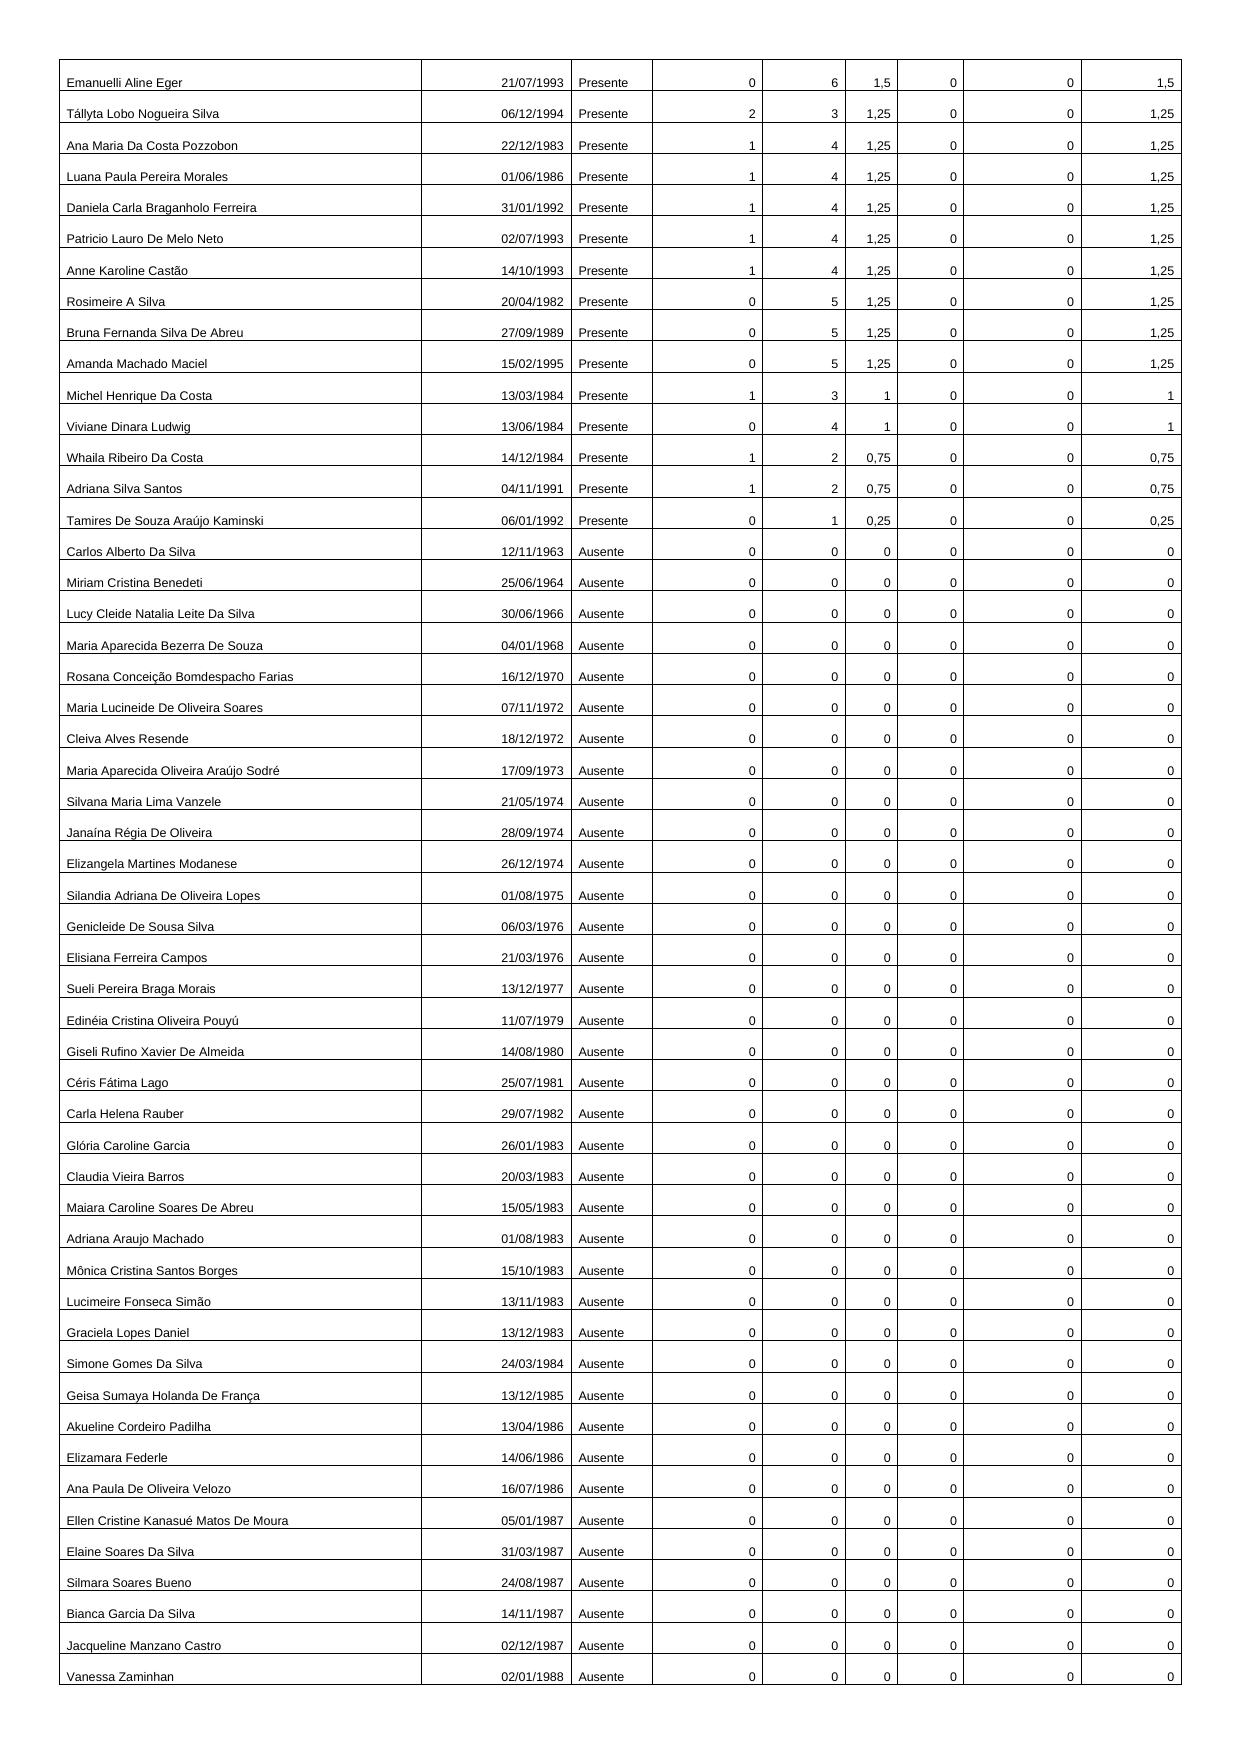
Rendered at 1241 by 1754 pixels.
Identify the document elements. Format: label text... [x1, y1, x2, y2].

table_cell 0 [653, 1466, 762, 1497]
table_cell 0 [763, 1404, 845, 1434]
table_cell 0 [1082, 1404, 1181, 1434]
table_cell Silandia Adriana De Oliveira Lopes [60, 873, 421, 903]
table_cell 0 [763, 810, 845, 840]
table_cell 0 [964, 1498, 1081, 1528]
table_cell Daniela Carla Braganholo Ferreira [60, 185, 421, 215]
table_cell 0 [898, 373, 963, 403]
table_cell 0 [1082, 1310, 1181, 1340]
table_cell 0 [763, 716, 845, 747]
table_cell 21/07/1993 [422, 60, 571, 90]
table_cell 0 [898, 1341, 963, 1372]
table_cell 0 [898, 498, 963, 528]
table_cell 0 [964, 654, 1081, 684]
table_cell 0 [763, 841, 845, 872]
table_cell 0 [964, 1310, 1081, 1340]
table_cell 0 [763, 591, 845, 622]
table_cell 0 [898, 1373, 963, 1403]
table_cell 0 [898, 310, 963, 340]
table_cell Presente [572, 373, 652, 403]
table_cell 0 [898, 810, 963, 840]
table_cell Elaine Soares Da Silva [60, 1529, 421, 1559]
table_cell 4 [763, 248, 845, 278]
table_cell 0 [964, 1466, 1081, 1497]
table_cell 0 [846, 591, 897, 622]
table_cell 4 [763, 185, 845, 215]
table_cell 0 [846, 935, 897, 965]
table_cell 0 [898, 998, 963, 1028]
table_cell 0 [898, 60, 963, 90]
table_cell 0 [898, 154, 963, 184]
table_cell 0 [898, 1123, 963, 1153]
table_cell 0 [964, 841, 1081, 872]
table_cell 1,5 [846, 60, 897, 90]
table_cell 0 [846, 1373, 897, 1403]
table_cell 0 [1082, 1091, 1181, 1122]
table_cell 0 [763, 1591, 845, 1622]
table_cell Lucy Cleide Natalia Leite Da Silva [60, 591, 421, 622]
table_cell 0 [763, 904, 845, 934]
table_cell 28/09/1974 [422, 810, 571, 840]
table_cell 13/12/1983 [422, 1310, 571, 1340]
table_cell 0 [1082, 1029, 1181, 1059]
table_cell Ausente [572, 904, 652, 934]
table_cell 0 [653, 1310, 762, 1340]
table_cell 0 [964, 1279, 1081, 1309]
table_cell 0 [763, 1498, 845, 1528]
table_cell Ausente [572, 873, 652, 903]
table_cell Ausente [572, 1279, 652, 1309]
table_cell 0 [964, 1123, 1081, 1153]
table_cell 0 [964, 1060, 1081, 1090]
table_cell 0 [653, 623, 762, 653]
table_cell 0 [763, 1248, 845, 1278]
table_cell 0 [898, 1216, 963, 1247]
table_cell 1 [763, 498, 845, 528]
table_cell 0 [898, 1498, 963, 1528]
table_cell 0 [964, 591, 1081, 622]
table_cell 1 [846, 404, 897, 434]
table_cell 0 [653, 1279, 762, 1309]
table_cell 1,5 [1082, 60, 1181, 90]
table_cell 0 [1082, 1498, 1181, 1528]
table_cell 0 [964, 623, 1081, 653]
table_cell 0 [964, 904, 1081, 934]
table_cell Genicleide De Sousa Silva [60, 904, 421, 934]
table_cell 0 [846, 1435, 897, 1465]
table_cell 0 [763, 935, 845, 965]
table_cell 1 [846, 373, 897, 403]
table_cell Presente [572, 216, 652, 247]
table_cell 0 [846, 810, 897, 840]
table_cell 0 [846, 1185, 897, 1215]
table_cell 12/11/1963 [422, 529, 571, 559]
table_cell 0 [898, 654, 963, 684]
table_cell 0 [763, 1154, 845, 1184]
table_cell 5 [763, 279, 845, 309]
table_cell 16/07/1986 [422, 1466, 571, 1497]
table_cell 0 [653, 904, 762, 934]
table_cell 0 [763, 1654, 845, 1684]
table_cell 5 [763, 341, 845, 372]
table_cell Bianca Garcia Da Silva [60, 1591, 421, 1622]
table_cell 1,25 [1082, 154, 1181, 184]
table_cell Ausente [572, 1248, 652, 1278]
table_cell Whaila Ribeiro Da Costa [60, 435, 421, 465]
table_cell 0 [763, 1623, 845, 1653]
table_cell 0 [846, 1154, 897, 1184]
table_cell 0 [653, 1060, 762, 1090]
table_cell 1 [653, 216, 762, 247]
table_cell Ausente [572, 1310, 652, 1340]
table_cell 0 [1082, 1123, 1181, 1153]
table_cell 0 [964, 154, 1081, 184]
table_cell Presente [572, 466, 652, 497]
table_cell Emanuelli Aline Eger [60, 60, 421, 90]
table_cell Presente [572, 498, 652, 528]
table_cell Michel Henrique Da Costa [60, 373, 421, 403]
table_cell 0 [898, 873, 963, 903]
table_cell 0 [964, 1091, 1081, 1122]
table_cell 1,25 [1082, 185, 1181, 215]
table_cell 13/12/1985 [422, 1373, 571, 1403]
table_cell 0 [1082, 716, 1181, 747]
table_cell Ausente [572, 1654, 652, 1684]
table_cell 0 [898, 1466, 963, 1497]
table_cell 0 [898, 716, 963, 747]
table_cell 1,25 [1082, 123, 1181, 153]
table_cell 0 [964, 1248, 1081, 1278]
table_cell Ausente [572, 1560, 652, 1590]
table_cell 0 [763, 998, 845, 1028]
table_cell 05/01/1987 [422, 1498, 571, 1528]
table_cell Ausente [572, 1466, 652, 1497]
table_cell 0 [898, 435, 963, 465]
table_cell 0 [763, 1091, 845, 1122]
table_cell 1,25 [846, 341, 897, 372]
table_cell 0,25 [1082, 498, 1181, 528]
table_cell Ausente [572, 1623, 652, 1653]
table_cell Luana Paula Pereira Morales [60, 154, 421, 184]
table_cell 0 [1082, 685, 1181, 715]
table_cell Maria Aparecida Bezerra De Souza [60, 623, 421, 653]
table_cell 0 [653, 779, 762, 809]
table_cell 0 [898, 1154, 963, 1184]
table_cell Silvana Maria Lima Vanzele [60, 779, 421, 809]
table_cell 0 [763, 1466, 845, 1497]
table_cell Presente [572, 310, 652, 340]
table_cell 0 [763, 1216, 845, 1247]
table_cell 13/04/1986 [422, 1404, 571, 1434]
table_cell 0 [898, 1560, 963, 1590]
table_cell 0 [653, 841, 762, 872]
table_cell 0 [964, 1185, 1081, 1215]
table_cell 2 [653, 91, 762, 122]
table_cell 14/11/1987 [422, 1591, 571, 1622]
table_cell Ausente [572, 1435, 652, 1465]
table_cell 0 [964, 1623, 1081, 1653]
table_cell 0 [653, 310, 762, 340]
table_cell 14/10/1993 [422, 248, 571, 278]
table_cell Edinéia Cristina Oliveira Pouyú [60, 998, 421, 1028]
table_cell Adriana Araujo Machado [60, 1216, 421, 1247]
table_cell Ana Maria Da Costa Pozzobon [60, 123, 421, 153]
table_cell 0 [1082, 966, 1181, 997]
table_cell 1,25 [846, 154, 897, 184]
table_cell Rosana Conceição Bomdespacho Farias [60, 654, 421, 684]
table_cell 0 [964, 498, 1081, 528]
table_cell 0 [846, 904, 897, 934]
table_cell Ausente [572, 1373, 652, 1403]
table_cell 0 [653, 1498, 762, 1528]
table_cell 1,25 [1082, 216, 1181, 247]
table_cell 1 [653, 154, 762, 184]
table_cell 0 [763, 1029, 845, 1059]
table_cell 0 [964, 1341, 1081, 1372]
table_cell 0 [964, 466, 1081, 497]
table_cell 0 [1082, 1654, 1181, 1684]
table_cell 0,75 [1082, 435, 1181, 465]
table_cell 0 [653, 966, 762, 997]
table_cell 0 [653, 1560, 762, 1590]
table_cell Ausente [572, 1060, 652, 1090]
table_cell Ausente [572, 1498, 652, 1528]
table_cell 0 [964, 216, 1081, 247]
table_cell 0 [898, 966, 963, 997]
table_cell 0 [964, 998, 1081, 1028]
table_cell Presente [572, 154, 652, 184]
table_cell Ausente [572, 1591, 652, 1622]
table_cell 1,25 [846, 279, 897, 309]
table_cell 0 [898, 1310, 963, 1340]
table_cell 0 [964, 1560, 1081, 1590]
table_cell 0 [1082, 1623, 1181, 1653]
table_cell 0 [846, 1248, 897, 1278]
table_cell 1 [653, 435, 762, 465]
table_cell Ausente [572, 716, 652, 747]
table_cell 0 [846, 685, 897, 715]
table_cell 0 [898, 1435, 963, 1465]
table_cell 0 [653, 404, 762, 434]
table_cell 0 [653, 60, 762, 90]
table_cell 0 [964, 1529, 1081, 1559]
table_cell 0 [763, 623, 845, 653]
table_cell 0 [1082, 1373, 1181, 1403]
table_cell 13/12/1977 [422, 966, 571, 997]
table_cell 0 [846, 1654, 897, 1684]
table_cell 22/12/1983 [422, 123, 571, 153]
table_cell 0 [653, 1123, 762, 1153]
table_cell Presente [572, 279, 652, 309]
table_cell 0 [898, 841, 963, 872]
table_cell 0 [1082, 1560, 1181, 1590]
table_cell 0 [763, 873, 845, 903]
table_cell 0 [846, 1216, 897, 1247]
table_cell 0 [1082, 873, 1181, 903]
table_cell Sueli Pereira Braga Morais [60, 966, 421, 997]
table_cell 0 [653, 1248, 762, 1278]
table_cell 0 [846, 1091, 897, 1122]
table_cell 0 [898, 529, 963, 559]
table_cell Jacqueline Manzano Castro [60, 1623, 421, 1653]
table_cell 3 [763, 373, 845, 403]
table_cell 0 [653, 810, 762, 840]
table_cell 14/08/1980 [422, 1029, 571, 1059]
table_cell Presente [572, 185, 652, 215]
table_cell Ausente [572, 1185, 652, 1215]
table_cell 4 [763, 123, 845, 153]
table_cell 24/03/1984 [422, 1341, 571, 1372]
table_cell 2 [763, 435, 845, 465]
table_cell Giseli Rufino Xavier De Almeida [60, 1029, 421, 1059]
table_cell 0 [846, 998, 897, 1028]
table_cell 0 [846, 1029, 897, 1059]
table_cell 0 [1082, 779, 1181, 809]
table_cell 0 [653, 1029, 762, 1059]
table_cell 0 [763, 654, 845, 684]
table_cell 0 [898, 248, 963, 278]
table_cell 0 [1082, 1591, 1181, 1622]
table_cell Ausente [572, 841, 652, 872]
table_cell 0 [846, 716, 897, 747]
table_cell 11/07/1979 [422, 998, 571, 1028]
table_cell 1 [653, 466, 762, 497]
table_cell 0 [1082, 1466, 1181, 1497]
table_cell 0 [846, 966, 897, 997]
table_cell 0 [1082, 1248, 1181, 1278]
table_cell Amanda Machado Maciel [60, 341, 421, 372]
table_cell 0 [898, 91, 963, 122]
table_cell Ausente [572, 998, 652, 1028]
table_cell 25/06/1964 [422, 560, 571, 590]
table_cell 0 [898, 591, 963, 622]
table_cell 0 [898, 1591, 963, 1622]
table_cell 0 [898, 279, 963, 309]
table_cell 1,25 [1082, 279, 1181, 309]
table_cell 0 [653, 748, 762, 778]
table_cell 0 [964, 1373, 1081, 1403]
table_cell 0 [846, 779, 897, 809]
table_cell 0 [653, 498, 762, 528]
table_cell 0 [898, 779, 963, 809]
table_cell 20/03/1983 [422, 1154, 571, 1184]
table_cell Ausente [572, 1123, 652, 1153]
table_cell 04/11/1991 [422, 466, 571, 497]
table_cell Janaína Régia De Oliveira [60, 810, 421, 840]
table_cell 0 [898, 935, 963, 965]
table_cell Mônica Cristina Santos Borges [60, 1248, 421, 1278]
table_cell Ellen Cristine Kanasué Matos De Moura [60, 1498, 421, 1528]
table_cell 0 [846, 1623, 897, 1653]
table_cell 0 [653, 1154, 762, 1184]
table_cell 0 [898, 1623, 963, 1653]
table_cell 0 [846, 1591, 897, 1622]
table_cell 0 [763, 1341, 845, 1372]
table_cell 0 [898, 1654, 963, 1684]
table_cell 0 [898, 685, 963, 715]
table_cell 0 [846, 1341, 897, 1372]
table_cell 2 [763, 466, 845, 497]
table_cell 0,25 [846, 498, 897, 528]
table_cell 1,25 [1082, 248, 1181, 278]
table_cell 26/01/1983 [422, 1123, 571, 1153]
table_cell 24/08/1987 [422, 1560, 571, 1590]
table_cell Presente [572, 91, 652, 122]
table_cell 0 [964, 1404, 1081, 1434]
table_cell 0 [964, 716, 1081, 747]
table_cell 20/04/1982 [422, 279, 571, 309]
table_cell 0 [846, 654, 897, 684]
table_cell 0 [763, 529, 845, 559]
table_cell 0 [898, 1529, 963, 1559]
table_cell 0 [763, 1185, 845, 1215]
table_cell 0 [763, 1373, 845, 1403]
table_cell 13/03/1984 [422, 373, 571, 403]
table_cell 0 [964, 60, 1081, 90]
table_cell Simone Gomes Da Silva [60, 1341, 421, 1372]
table_cell 0 [898, 1091, 963, 1122]
table_cell 0 [1082, 1216, 1181, 1247]
table_cell 0 [763, 1435, 845, 1465]
table_cell 27/09/1989 [422, 310, 571, 340]
table_cell 3 [763, 91, 845, 122]
table_cell 0 [1082, 560, 1181, 590]
table_cell 0 [653, 654, 762, 684]
table_cell 0 [653, 529, 762, 559]
table_cell 0 [653, 560, 762, 590]
table_cell 0 [898, 623, 963, 653]
table_cell 0 [846, 748, 897, 778]
table_cell 0 [846, 841, 897, 872]
table_cell 1,25 [1082, 91, 1181, 122]
table_cell 0 [964, 1591, 1081, 1622]
table_cell 0,75 [846, 435, 897, 465]
table_cell 0 [653, 935, 762, 965]
table_cell 0 [763, 779, 845, 809]
table_cell 01/06/1986 [422, 154, 571, 184]
table_cell 0 [898, 748, 963, 778]
table_cell Presente [572, 123, 652, 153]
table_cell 0 [964, 935, 1081, 965]
table_cell 01/08/1983 [422, 1216, 571, 1247]
table_cell 1 [653, 248, 762, 278]
table_cell 0 [763, 1123, 845, 1153]
table_cell 0 [846, 560, 897, 590]
table_cell 0 [1082, 1185, 1181, 1215]
table_cell 0 [964, 748, 1081, 778]
table_cell 0 [653, 341, 762, 372]
table_cell Maria Aparecida Oliveira Araújo Sodré [60, 748, 421, 778]
table_cell 0 [898, 123, 963, 153]
table_cell Glória Caroline Garcia [60, 1123, 421, 1153]
table_cell Bruna Fernanda Silva De Abreu [60, 310, 421, 340]
table_cell 0 [846, 1279, 897, 1309]
table_cell 5 [763, 310, 845, 340]
table_cell 31/03/1987 [422, 1529, 571, 1559]
table_cell 1,25 [846, 248, 897, 278]
table_cell Vanessa Zaminhan [60, 1654, 421, 1684]
table_cell 0 [763, 966, 845, 997]
table_cell 30/06/1966 [422, 591, 571, 622]
table_cell 13/06/1984 [422, 404, 571, 434]
table_cell 13/11/1983 [422, 1279, 571, 1309]
table_cell 1,25 [846, 91, 897, 122]
table_cell 0 [898, 1029, 963, 1059]
table_cell Ausente [572, 529, 652, 559]
table_cell 0 [898, 1060, 963, 1090]
table_cell 06/03/1976 [422, 904, 571, 934]
table_cell Miriam Cristina Benedeti [60, 560, 421, 590]
table_cell 26/12/1974 [422, 841, 571, 872]
table_cell 02/01/1988 [422, 1654, 571, 1684]
table_cell Ausente [572, 1216, 652, 1247]
table_cell 0 [964, 435, 1081, 465]
table_cell 0 [763, 685, 845, 715]
table_cell Adriana Silva Santos [60, 466, 421, 497]
table_cell Patricio Lauro De Melo Neto [60, 216, 421, 247]
table_cell 0,75 [846, 466, 897, 497]
table_cell 1 [653, 373, 762, 403]
table_cell 0 [964, 404, 1081, 434]
table_cell 02/07/1993 [422, 216, 571, 247]
table_cell Lucimeire Fonseca Simão [60, 1279, 421, 1309]
table_cell 0 [653, 279, 762, 309]
table_cell 0 [898, 560, 963, 590]
table_cell Presente [572, 435, 652, 465]
table_cell Presente [572, 248, 652, 278]
table_cell 21/03/1976 [422, 935, 571, 965]
table_cell 0 [964, 560, 1081, 590]
table_cell 0 [964, 123, 1081, 153]
table_cell 0 [846, 1529, 897, 1559]
table_cell 15/02/1995 [422, 341, 571, 372]
table_cell 17/09/1973 [422, 748, 571, 778]
table_cell 0 [846, 1498, 897, 1528]
table_cell Carlos Alberto Da Silva [60, 529, 421, 559]
table_cell 6 [763, 60, 845, 90]
table_cell 1,25 [846, 123, 897, 153]
table_cell 14/06/1986 [422, 1435, 571, 1465]
table_cell 0 [846, 1560, 897, 1590]
table_cell Claudia Vieira Barros [60, 1154, 421, 1184]
table_cell 0,75 [1082, 466, 1181, 497]
table_cell 21/05/1974 [422, 779, 571, 809]
table_cell Anne Karoline Castão [60, 248, 421, 278]
table_cell Ausente [572, 966, 652, 997]
table_cell Ausente [572, 779, 652, 809]
table_cell 0 [964, 966, 1081, 997]
table_cell 0 [846, 1404, 897, 1434]
table_cell Ausente [572, 654, 652, 684]
table_cell Akueline Cordeiro Padilha [60, 1404, 421, 1434]
table_cell Maria Lucineide De Oliveira Soares [60, 685, 421, 715]
table_cell Ausente [572, 935, 652, 965]
table_cell 0 [653, 1404, 762, 1434]
table_cell 0 [898, 1248, 963, 1278]
table_cell 0 [898, 1404, 963, 1434]
table_cell 0 [1082, 904, 1181, 934]
table_cell Carla Helena Rauber [60, 1091, 421, 1122]
table_cell 0 [763, 1560, 845, 1590]
table_cell 0 [653, 1654, 762, 1684]
table_cell 0 [964, 779, 1081, 809]
table_cell Presente [572, 404, 652, 434]
table_cell Ausente [572, 685, 652, 715]
table_cell 0 [1082, 998, 1181, 1028]
table_cell 0 [898, 466, 963, 497]
table_cell 0 [898, 1185, 963, 1215]
table_cell Maiara Caroline Soares De Abreu [60, 1185, 421, 1215]
table_cell 4 [763, 404, 845, 434]
table_cell Ausente [572, 1029, 652, 1059]
table_cell 0 [763, 748, 845, 778]
table_cell 0 [898, 185, 963, 215]
table_cell 31/01/1992 [422, 185, 571, 215]
table_cell 0 [898, 341, 963, 372]
table_cell 0 [653, 1591, 762, 1622]
table_cell 0 [653, 716, 762, 747]
table_cell 18/12/1972 [422, 716, 571, 747]
table_cell 4 [763, 154, 845, 184]
table_cell 0 [964, 185, 1081, 215]
table_cell 06/01/1992 [422, 498, 571, 528]
table_cell 02/12/1987 [422, 1623, 571, 1653]
table_cell Ana Paula De Oliveira Velozo [60, 1466, 421, 1497]
table_cell 0 [1082, 1279, 1181, 1309]
table_cell 29/07/1982 [422, 1091, 571, 1122]
table_cell 04/01/1968 [422, 623, 571, 653]
table_cell Tamires De Souza Araújo Kaminski [60, 498, 421, 528]
table_cell 0 [1082, 1341, 1181, 1372]
table_cell 0 [964, 341, 1081, 372]
table_cell Ausente [572, 1154, 652, 1184]
table_cell Elizamara Federle [60, 1435, 421, 1465]
table_cell 06/12/1994 [422, 91, 571, 122]
table_cell 0 [1082, 529, 1181, 559]
table_cell 0 [846, 873, 897, 903]
table_cell 0 [763, 1529, 845, 1559]
table_cell 0 [964, 1654, 1081, 1684]
table_cell Ausente [572, 810, 652, 840]
table_cell 0 [653, 1435, 762, 1465]
table_cell 0 [964, 873, 1081, 903]
table_cell 0 [964, 529, 1081, 559]
table_cell 1 [653, 123, 762, 153]
table_cell 0 [898, 404, 963, 434]
table_cell Elizangela Martines Modanese [60, 841, 421, 872]
table_cell 15/10/1983 [422, 1248, 571, 1278]
table_cell Presente [572, 341, 652, 372]
table_cell 0 [653, 1341, 762, 1372]
table_cell 0 [653, 873, 762, 903]
table_cell 0 [653, 1216, 762, 1247]
table_cell Ausente [572, 1341, 652, 1372]
table_cell 0 [964, 1029, 1081, 1059]
table_cell 0 [1082, 1435, 1181, 1465]
table_cell 0 [1082, 623, 1181, 653]
table_cell 0 [653, 1529, 762, 1559]
table_cell Ausente [572, 560, 652, 590]
table_cell 25/07/1981 [422, 1060, 571, 1090]
table_cell Geisa Sumaya Holanda De França [60, 1373, 421, 1403]
table_cell 0 [1082, 654, 1181, 684]
table_cell 0 [1082, 748, 1181, 778]
table_cell 0 [763, 560, 845, 590]
table_cell 0 [964, 248, 1081, 278]
table_cell 0 [653, 1185, 762, 1215]
table_cell 0 [763, 1279, 845, 1309]
table_cell Céris Fátima Lago [60, 1060, 421, 1090]
table_cell Tállyta Lobo Nogueira Silva [60, 91, 421, 122]
table_cell 14/12/1984 [422, 435, 571, 465]
table_cell Ausente [572, 1529, 652, 1559]
table_cell Presente [572, 60, 652, 90]
table_cell 0 [964, 810, 1081, 840]
table_cell 0 [846, 1060, 897, 1090]
table_cell 0 [1082, 1529, 1181, 1559]
table_cell 0 [1082, 810, 1181, 840]
table_cell 0 [846, 529, 897, 559]
table_cell 0 [1082, 935, 1181, 965]
table_cell 0 [763, 1310, 845, 1340]
table_cell 0 [1082, 841, 1181, 872]
table_cell Ausente [572, 591, 652, 622]
table_cell 0 [964, 1216, 1081, 1247]
table_cell Viviane Dinara Ludwig [60, 404, 421, 434]
table_cell 0 [1082, 1060, 1181, 1090]
table_cell 1,25 [846, 310, 897, 340]
table_cell 0 [964, 1435, 1081, 1465]
table_cell 1 [1082, 404, 1181, 434]
table_cell 0 [653, 1091, 762, 1122]
table_cell 0 [964, 91, 1081, 122]
table_cell 0 [846, 1310, 897, 1340]
table_cell 4 [763, 216, 845, 247]
table_cell Elisiana Ferreira Campos [60, 935, 421, 965]
table_cell 0 [898, 904, 963, 934]
table_cell 1,25 [846, 185, 897, 215]
table_cell 0 [653, 1373, 762, 1403]
table_cell Ausente [572, 623, 652, 653]
table_cell 0 [898, 1279, 963, 1309]
table_cell 0 [846, 1466, 897, 1497]
table_cell 0 [653, 591, 762, 622]
table_cell 0 [964, 1154, 1081, 1184]
table_cell Ausente [572, 748, 652, 778]
table_cell 0 [846, 623, 897, 653]
table_cell 0 [1082, 591, 1181, 622]
table_cell 0 [1082, 1154, 1181, 1184]
table_cell 0 [653, 685, 762, 715]
table_cell 1,25 [846, 216, 897, 247]
table_cell Ausente [572, 1091, 652, 1122]
table_cell 0 [964, 685, 1081, 715]
table_cell Rosimeire A Silva [60, 279, 421, 309]
table_cell 16/12/1970 [422, 654, 571, 684]
table_cell Ausente [572, 1404, 652, 1434]
table_cell 15/05/1983 [422, 1185, 571, 1215]
table_cell 1,25 [1082, 310, 1181, 340]
table_cell Silmara Soares Bueno [60, 1560, 421, 1590]
table_cell 0 [964, 279, 1081, 309]
table_cell 07/11/1972 [422, 685, 571, 715]
table_cell 0 [846, 1123, 897, 1153]
table_cell 1,25 [1082, 341, 1181, 372]
table_cell 0 [964, 373, 1081, 403]
table_cell 1 [1082, 373, 1181, 403]
table_cell Graciela Lopes Daniel [60, 1310, 421, 1340]
table_cell 0 [964, 310, 1081, 340]
table_cell 0 [653, 1623, 762, 1653]
table_cell 1 [653, 185, 762, 215]
table_cell 0 [763, 1060, 845, 1090]
table_cell Cleiva Alves Resende [60, 716, 421, 747]
table_cell 0 [653, 998, 762, 1028]
table_cell 01/08/1975 [422, 873, 571, 903]
table_cell 0 [898, 216, 963, 247]
